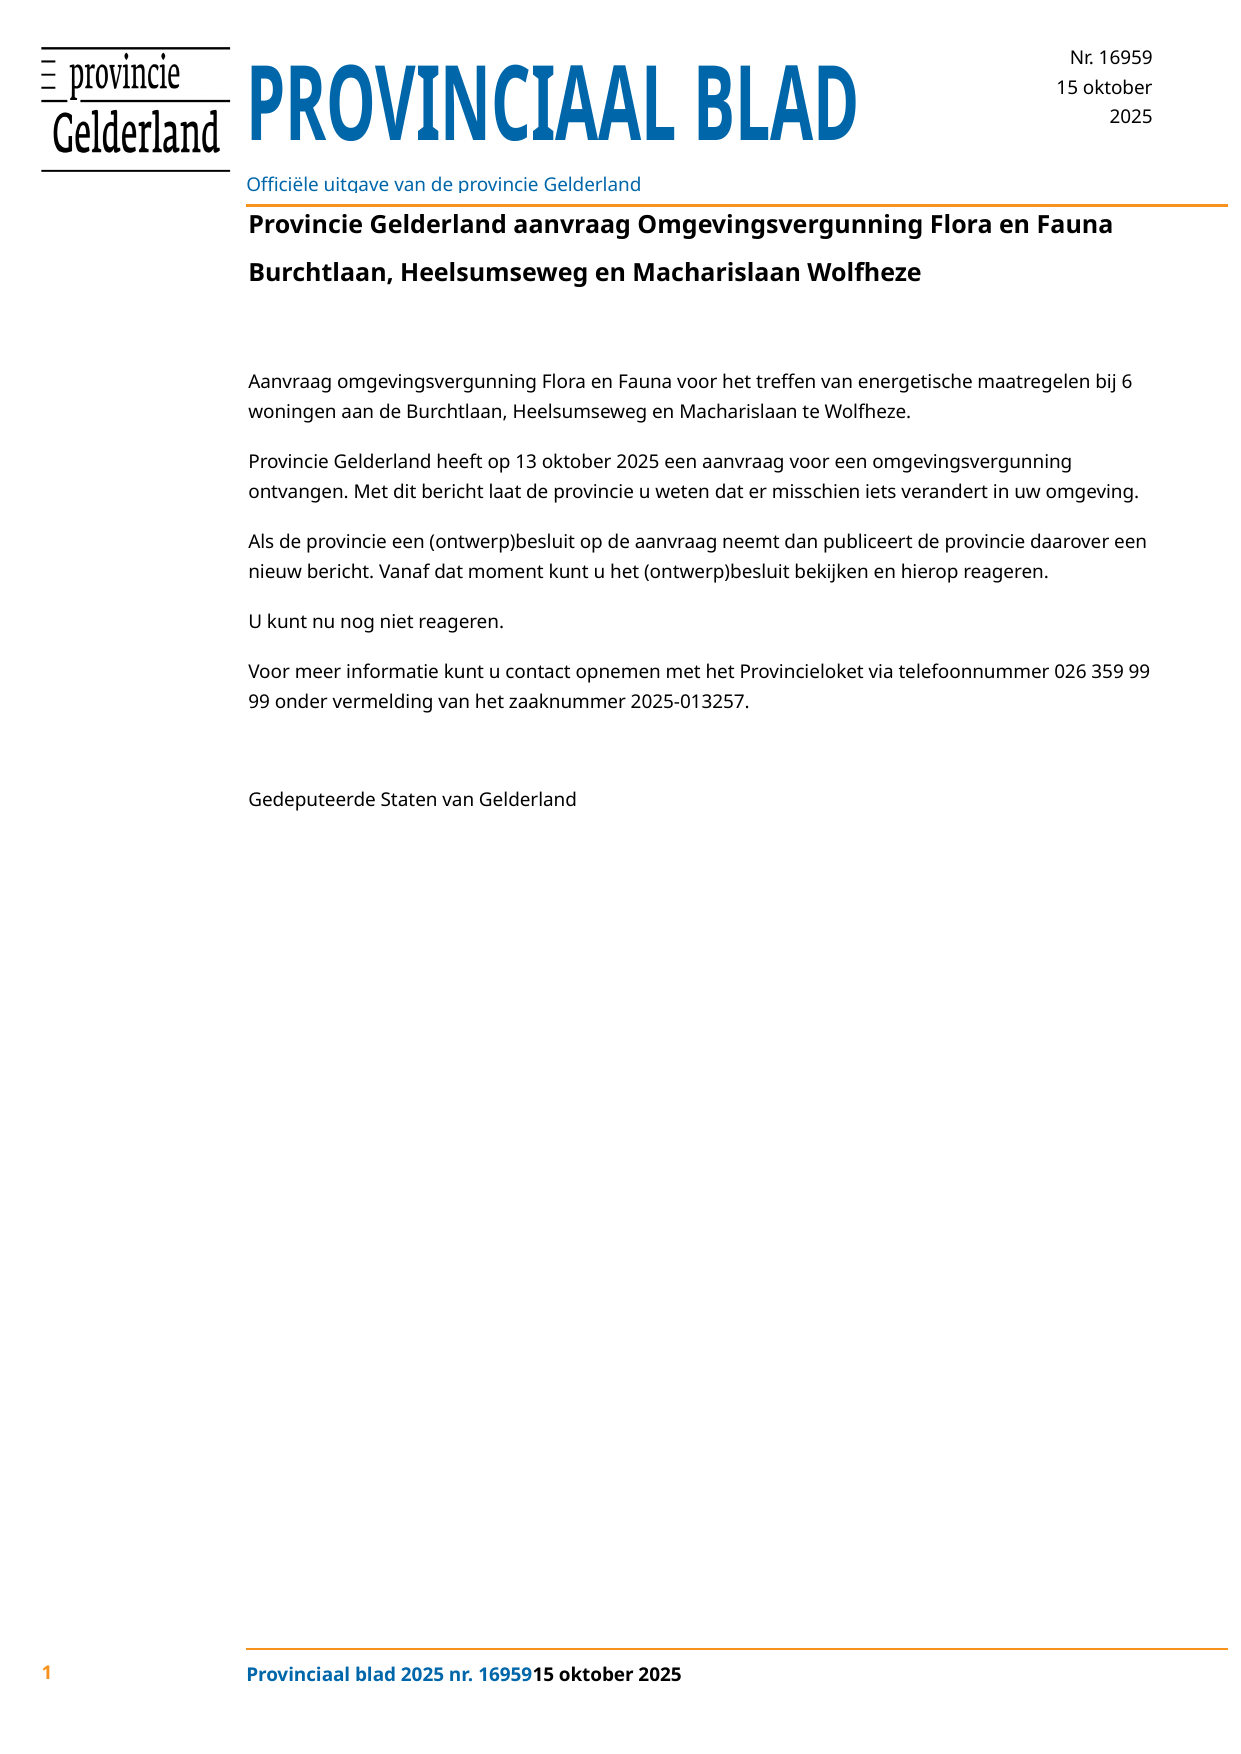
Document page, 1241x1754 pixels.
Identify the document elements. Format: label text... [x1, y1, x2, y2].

text U kunt nu nog niet reageren. [248, 608, 1152, 634]
text Provincie Gelderland heeft op 13 oktober 2025 een aanvraag voor een omgevingsvergunning ontvangen. Met dit bericht laat de provincie u weten dat er misschien iets verandert in uw omgeving. [248, 448, 1152, 504]
picture [41, 47, 231, 172]
text Aanvraag omgevingsvergunning Flora en Fauna voor het treffen van energetische maatregelen bij 6 woningen aan de Burchtlaan, Heelsumseweg en Macharislaan te Wolfheze. [248, 368, 1152, 424]
text Provincie Gelderland aanvraag Omgevingsvergunning Flora en Fauna Burchtlaan, Heelsumseweg en Macharislaan Wolfheze [248, 207, 1152, 288]
text Gedeputeerde Staten van Gelderland [248, 787, 1152, 812]
text Voor meer informatie kunt u contact opnemen met het Provincieloket via telefoonnummer 026 359 99 99 onder vermelding van het zaaknummer 2025-013257. [248, 659, 1152, 714]
text Als de provincie een (ontwerp)besluit op de aanvraag neemt dan publiceert de provincie daarover een nieuw bericht. Vanaf dat moment kunt u het (ontwerp)besluit bekijken en hierop reageren. [248, 528, 1152, 584]
